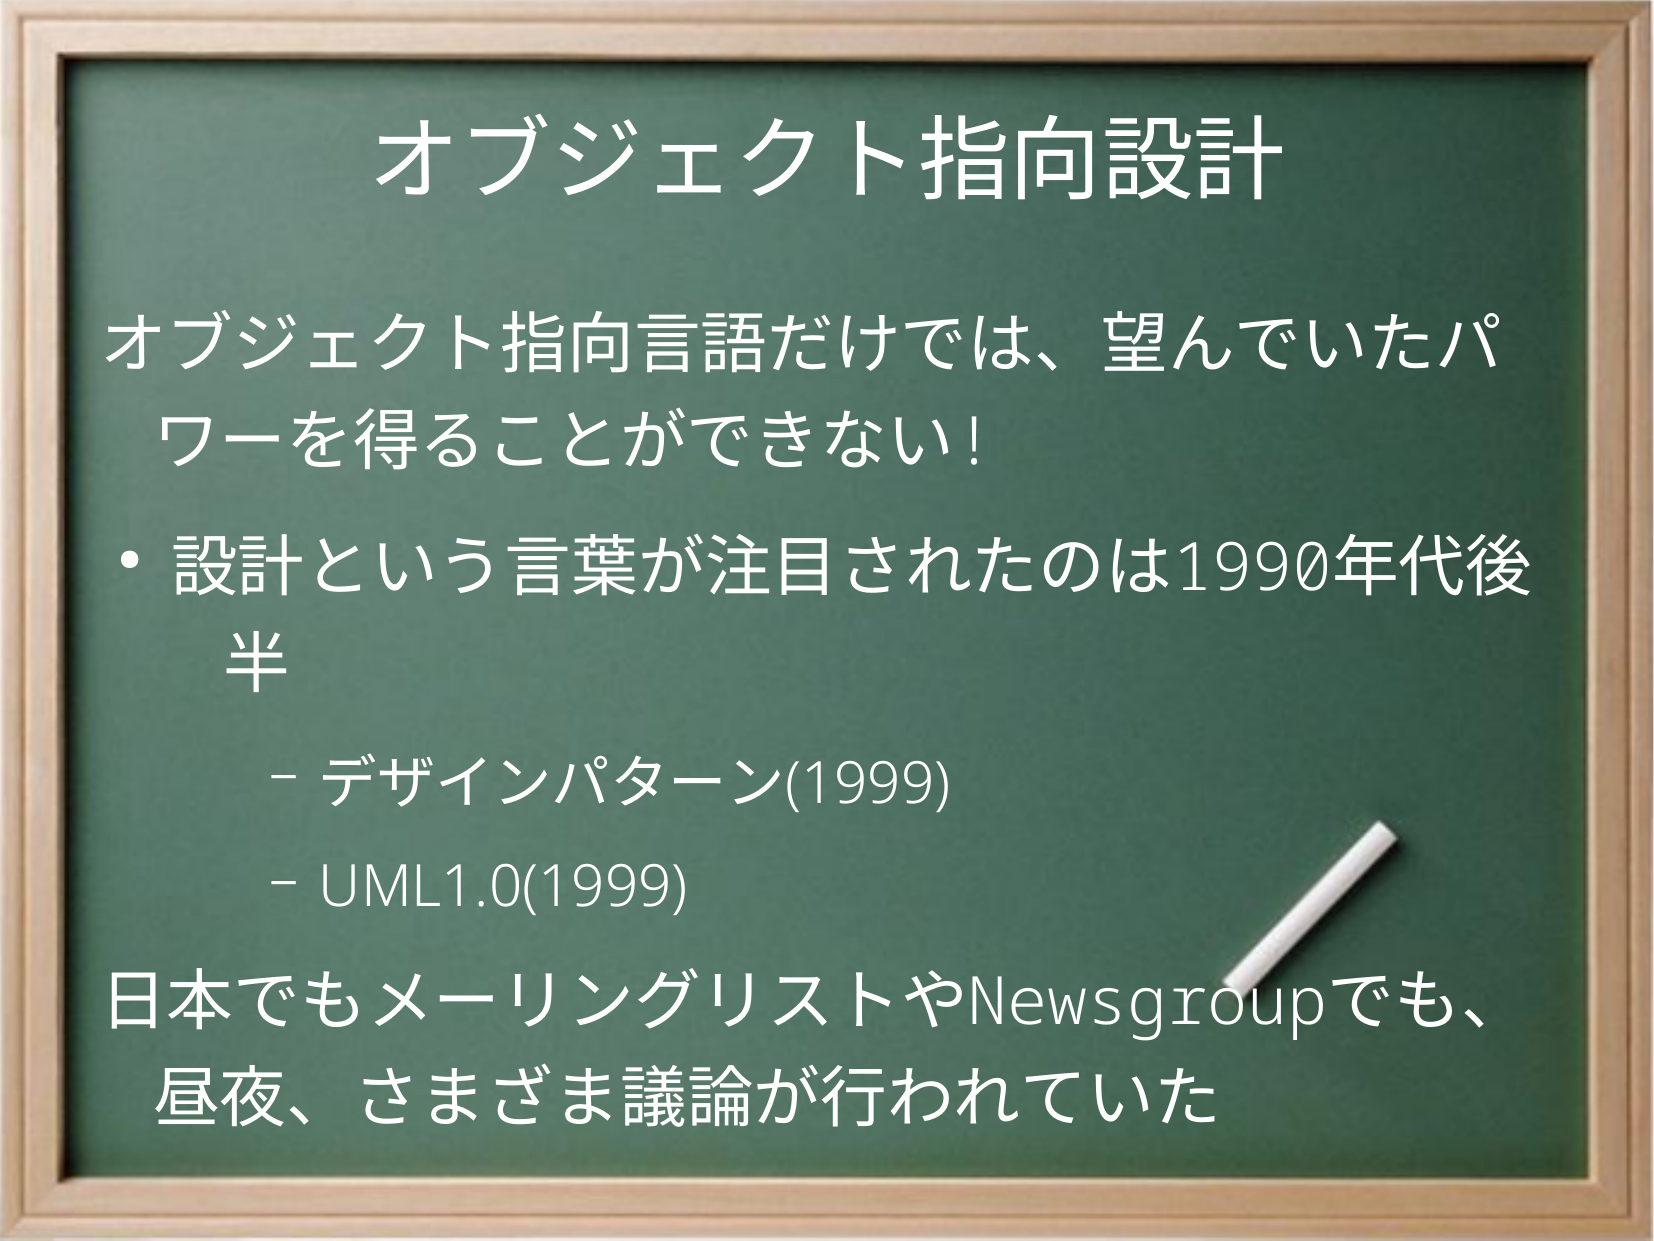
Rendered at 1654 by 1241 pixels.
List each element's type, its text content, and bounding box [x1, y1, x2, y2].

title オブジェクト指向設計 [82, 49, 1571, 257]
picture [0, 0, 1654, 1241]
list オブジェクト指向言語だけでは、望んでいたパワーを得ることができない! 設計という言葉が注目されたのは1990年代後半 デザインパターン(1999) UML1.0(1999) 日本でもメーリングリストやNewsgroupでも、昼夜、さまざま議論が行われていた [82, 290, 1571, 1173]
